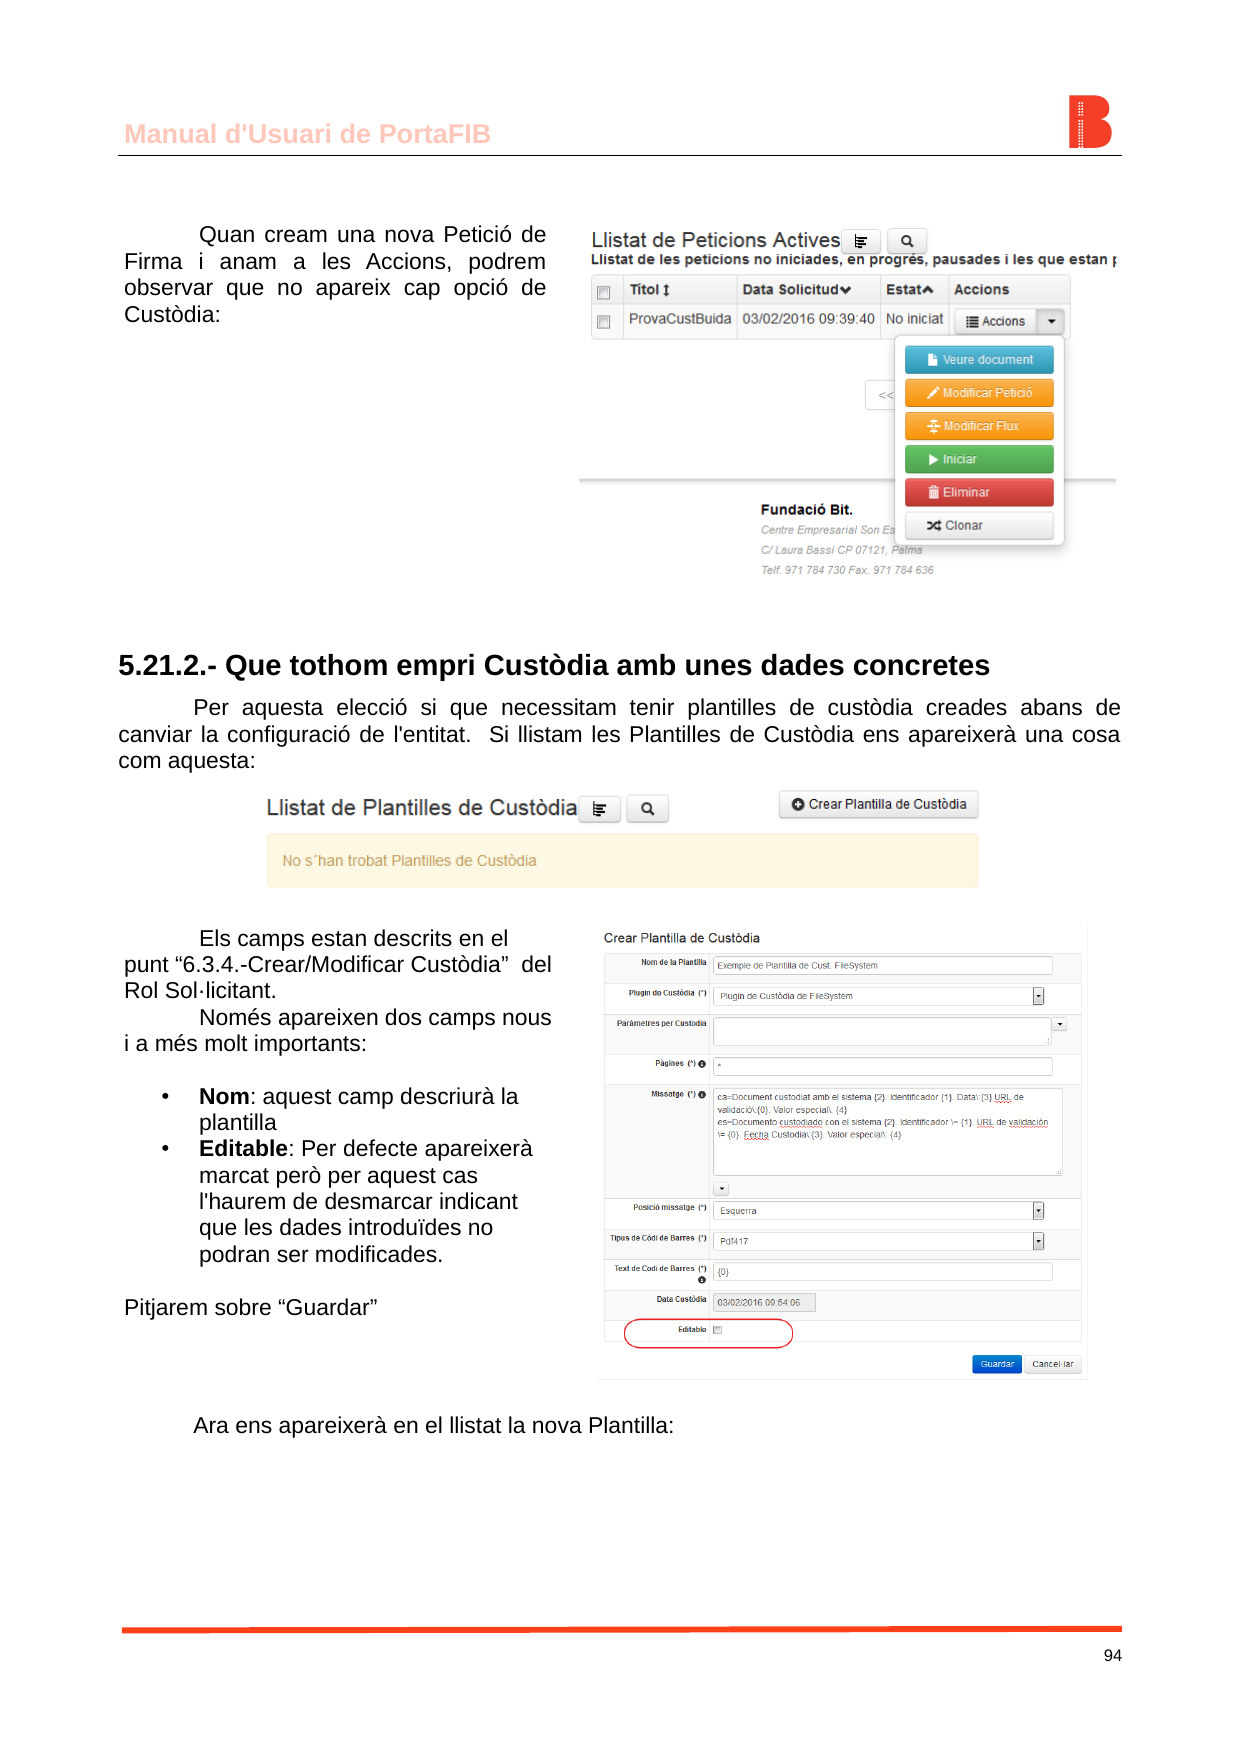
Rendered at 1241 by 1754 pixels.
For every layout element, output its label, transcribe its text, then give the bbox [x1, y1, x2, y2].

picture [579, 221, 1117, 592]
picture [255, 786, 986, 907]
table_header [563, 919, 1122, 924]
subtitle Que tothom empri Custòdia amb unes dades concretes [118, 648, 1122, 682]
text Per aquesta elecció si que necessitam tenir plantilles de custòdia creades abans de canviar la configuració de l'entitat. Si llistam les Plantilles de Custòdia ens apareixerà una cosa com aquesta: [118, 694, 1122, 773]
table_header [563, 925, 1122, 1412]
picture [1063, 94, 1117, 150]
table_header [553, 216, 1122, 597]
text Ara ens apareixerà en el llistat la nova Plantilla: [118, 1412, 1122, 1438]
table_header Els camps estan descrits en el punt “6.3.4.-Crear/Modificar Custòdia” del Rol Sol·licitant. Només apareixen dos camps nous i a més molt importants: Nom: aquest camp descriurà la plantilla Editable: Per defecte apareixerà marcat però per aquest cas l'haurem de desmarcar indicant que les dades introduïdes no podran ser modificades. Pitjarem sobre “Guardar” [118, 919, 562, 1412]
picture [597, 924, 1088, 1380]
table_header Quan cream una nova Petició de Firma i anam a les Accions, podrem observar que no apareix cap opció de Custòdia: [118, 216, 552, 597]
